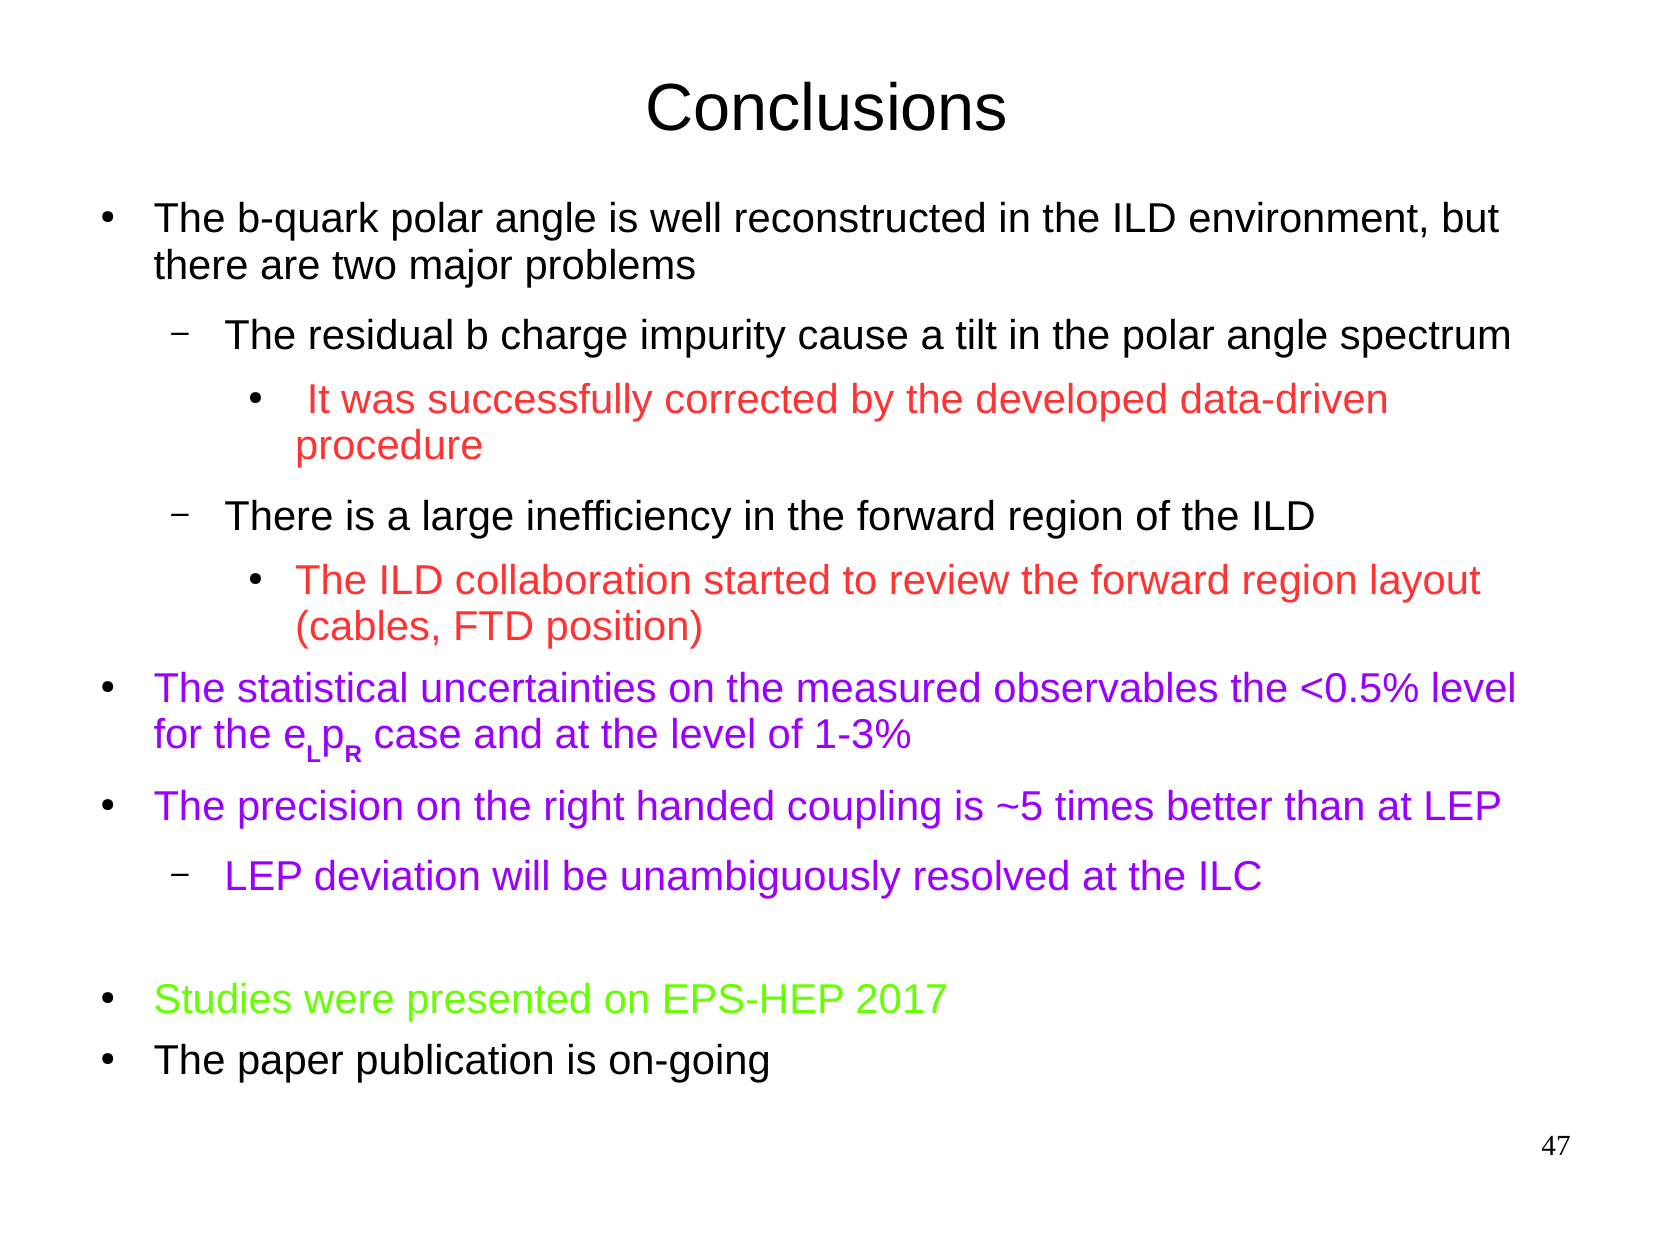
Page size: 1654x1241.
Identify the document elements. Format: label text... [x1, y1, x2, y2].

list The b-quark polar angle is well reconstructed in the ILD environment, but there are two major problems The residual b charge impurity cause a tilt in the polar angle spectrum It was successfully corrected by the developed data-driven procedure There is a large inefficiency in the forward region of the ILD The ILD collaboration started to review the forward region layout (cables, FTD position) The statistical uncertainties on the measured observables the <0.5% level for the eLpR case and at the level of 1-3% The precision on the right handed coupling is ~5 times better than at LEP LEP deviation will be unambiguously resolved at the ILC Studies were presented on EPS-HEP 2017 The paper publication is on-going [82, 195, 1571, 1171]
title Conclusions [82, 49, 1571, 166]
